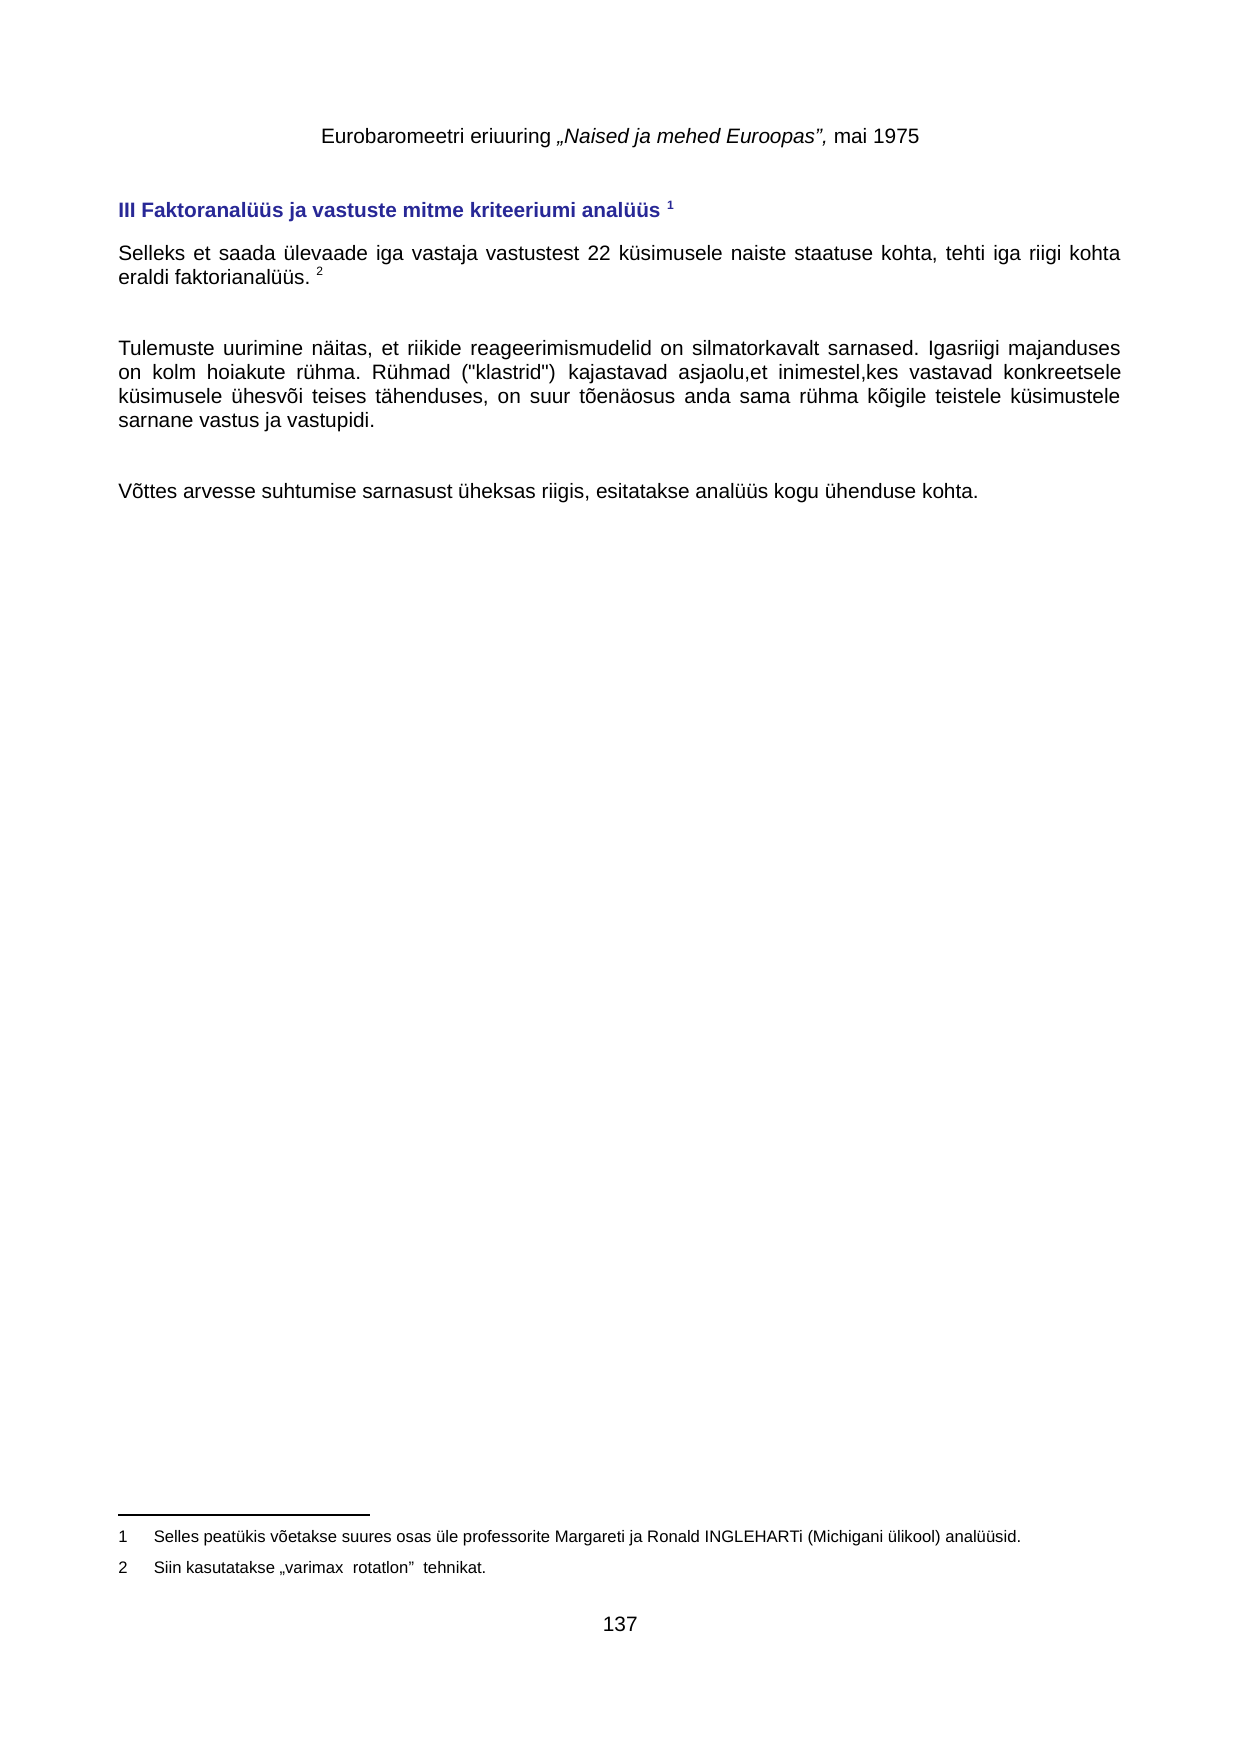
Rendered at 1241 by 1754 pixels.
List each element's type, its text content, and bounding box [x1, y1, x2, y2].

text Selles peatükis võetakse suures osas üle professorite Margareti ja Ronald INGLEHARTi (Michigani ülikool) analüüsid. [118, 1527, 1122, 1546]
text Tulemuste uurimine näitas, et riikide reageerimismudelid on silmatorkavalt sarnased. Igasriigi majanduses on kolm hoiakute rühma. Rühmad ("klastrid") kajastavad asjaolu,et inimestel,kes vastavad konkreetsele küsimusele ühesvõi teises tähenduses, on suur tõenäosus anda sama rühma kõigile teistele küsimustele sarnane vastus ja vastupidi. [118, 336, 1122, 432]
subtitle III Faktoranalüüs ja vastuste mitme kriteeriumi analüüs [118, 198, 1122, 222]
text Siin kasutatakse „varimax rotatlon” tehnikat. [118, 1557, 1122, 1577]
text Võttes arvesse suhtumise sarnasust üheksas riigis, esitatakse analüüs kogu ühenduse kohta. [118, 479, 1122, 503]
text Selleks et saada ülevaade iga vastaja vastustest 22 küsimusele naiste staatuse kohta, tehti iga riigi kohta eraldi faktorianalüüs. [118, 241, 1122, 288]
